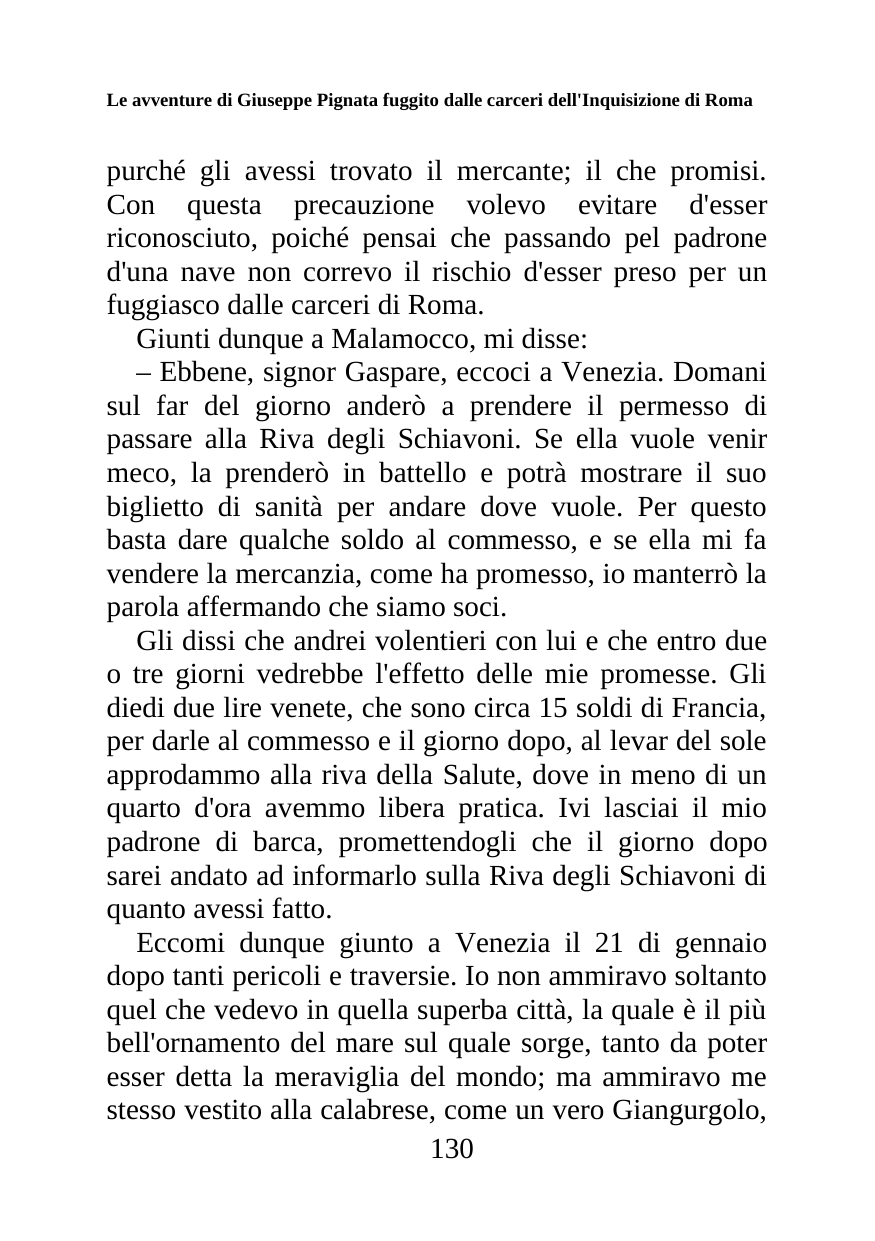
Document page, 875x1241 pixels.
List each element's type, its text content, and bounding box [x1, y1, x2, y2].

text – Ebbene, signor Gaspare, eccoci a Venezia. Domani sul far del giorno anderò a prendere il permesso di passare alla Riva degli Schiavoni. Se ella vuole venir meco, la prenderò in battello e potrà mostrare il suo biglietto di sanità per andare dove vuole. Per questo basta dare qualche soldo al commesso, e se ella mi fa vendere la mercanzia, come ha promesso, io manterrò la parola affermando che siamo soci. [106, 354, 768, 623]
text Eccomi dunque giunto a Venezia il 21 di gennaio dopo tanti pericoli e traversie. Io non ammiravo soltanto quel che vedevo in quella superba città, la quale è il più bell'ornamento del mare sul quale sorge, tanto da poter esser detta la meraviglia del mondo; ma ammiravo me stesso vestito alla calabrese, come un vero Giangurgolo, [106, 925, 768, 1126]
text Giunti dunque a Malamocco, mi disse: [106, 321, 768, 354]
text purché gli avessi trovato il mercante; il che promisi. Con questa precauzione volevo evitare d'esser riconosciuto, poiché pensai che passando pel padrone d'una nave non correvo il rischio d'esser preso per un fuggiasco dalle carceri di Roma. [106, 153, 768, 321]
text Gli dissi che andrei volentieri con lui e che entro due o tre giorni vedrebbe l'effetto delle mie promesse. Gli diedi due lire venete, che sono circa 15 soldi di Francia, per darle al commesso e il giorno dopo, al levar del sole approdammo alla riva della Salute, dove in meno di un quarto d'ora avemmo libera pratica. Ivi lasciai il mio padrone di barca, promettendogli che il giorno dopo sarei andato ad informarlo sulla Riva degli Schiavoni di quanto avessi fatto. [106, 623, 768, 925]
